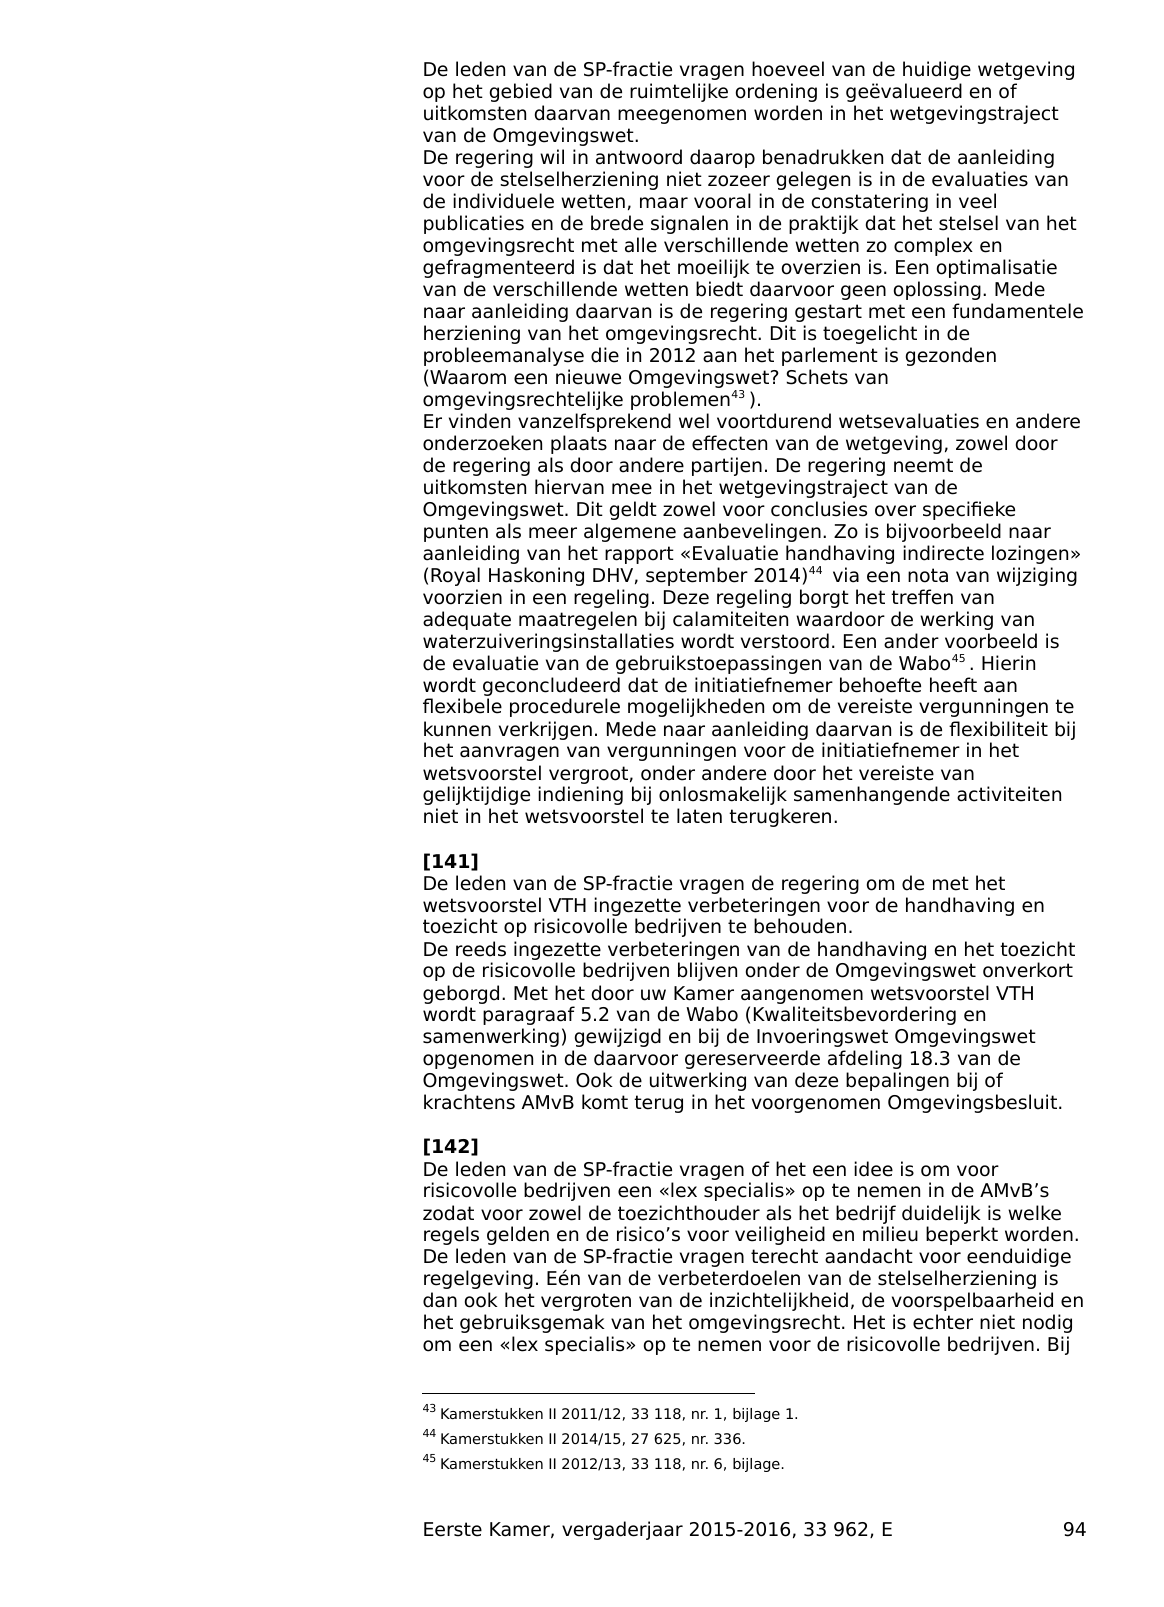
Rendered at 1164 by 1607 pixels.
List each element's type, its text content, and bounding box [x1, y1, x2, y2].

text De leden van de SP-fractie vragen of het een idee is om voor risicovolle bedrijven een «lex specialis» op te nemen in de AMvB’s zodat voor zowel de toezichthouder als het bedrijf duidelijk is welke regels gelden en de risico’s voor veiligheid en milieu beperkt worden. [422, 1158, 1087, 1246]
text Kamerstukken II 2012/13, 33 118, nr. 6, bijlage. [422, 1452, 1087, 1474]
text Kamerstukken II 2014/15, 27 625, nr. 336. [422, 1427, 1087, 1449]
text De leden van de SP-fractie vragen de regering om de met het wetsvoorstel VTH ingezette verbeteringen voor de handhaving en toezicht op risicovolle bedrijven te behouden. [422, 872, 1087, 938]
text De leden van de SP-fractie vragen hoeveel van de huidige wetgeving op het gebied van de ruimtelijke ordening is geëvalueerd en of uitkomsten daarvan meegenomen worden in het wetgevingstraject van de Omgevingswet. [422, 59, 1087, 147]
text De reeds ingezette verbeteringen van de handhaving en het toezicht op de risicovolle bedrijven blijven onder de Omgevingswet onverkort geborgd. Met het door uw Kamer aangenomen wetsvoorstel VTH wordt paragraaf 5.2 van de Wabo (Kwaliteitsbevordering en samenwerking) gewijzigd en bij de Invoeringswet Omgevingswet opgenomen in de daarvoor gereserveerde afdeling 18.3 van de Omgevingswet. Ook de uitwerking van deze bepalingen bij of krachtens AMvB komt terug in het voorgenomen Omgevingsbesluit. [422, 938, 1087, 1114]
text Kamerstukken II 2011/12, 33 118, nr. 1, bijlage 1. [422, 1402, 1087, 1424]
text [142] [422, 1136, 1087, 1158]
text [141] [422, 851, 1087, 872]
text Er vinden vanzelfsprekend wel voortdurend wetsevaluaties en andere onderzoeken plaats naar de effecten van de wetgeving, zowel door de regering als door andere partijen. De regering neemt de uitkomsten hiervan mee in het wetgevingstraject van de Omgevingswet. Dit geldt zowel voor conclusies over specifieke punten als meer algemene aanbevelingen. Zo is bijvoorbeeld naar aanleiding van het rapport «Evaluatie handhaving indirecte lozingen» (Royal Haskoning DHV, september 2014) via een nota van wijziging voorzien in een regeling. Deze regeling borgt het treffen van adequate maatregelen bij calamiteiten waardoor de werking van waterzuiveringsinstallaties wordt verstoord. Een ander voorbeeld is de evaluatie van de gebruikstoepassingen van de Wabo. Hierin wordt geconcludeerd dat de initiatiefnemer behoefte heeft aan flexibele procedurele mogelijkheden om de vereiste vergunningen te kunnen verkrijgen. Mede naar aanleiding daarvan is de flexibiliteit bij het aanvragen van vergunningen voor de initiatiefnemer in het wetsvoorstel vergroot, onder andere door het vereiste van gelijktijdige indiening bij onlosmakelijk samenhangende activiteiten niet in het wetsvoorstel te laten terugkeren. [422, 411, 1087, 828]
text De regering wil in antwoord daarop benadrukken dat de aanleiding voor de stelselherziening niet zozeer gelegen is in de evaluaties van de individuele wetten, maar vooral in de constatering in veel publicaties en de brede signalen in de praktijk dat het stelsel van het omgevingsrecht met alle verschillende wetten zo complex en gefragmenteerd is dat het moeilijk te overzien is. Een optimalisatie van de verschillende wetten biedt daarvoor geen oplossing. Mede naar aanleiding daarvan is de regering gestart met een fundamentele herziening van het omgevingsrecht. Dit is toegelicht in de probleemanalyse die in 2012 aan het parlement is gezonden (Waarom een nieuwe Omgevingswet? Schets van omgevingsrechtelijke problemen). [422, 147, 1087, 411]
text De leden van de SP-fractie vragen terecht aandacht voor eenduidige regelgeving. Eén van de verbeterdoelen van de stelselherziening is dan ook het vergroten van de inzichtelijkheid, de voorspelbaarheid en het gebruiksgemak van het omgevingsrecht. Het is echter niet nodig om een «lex specialis» op te nemen voor de risicovolle bedrijven. Bij [422, 1246, 1087, 1356]
